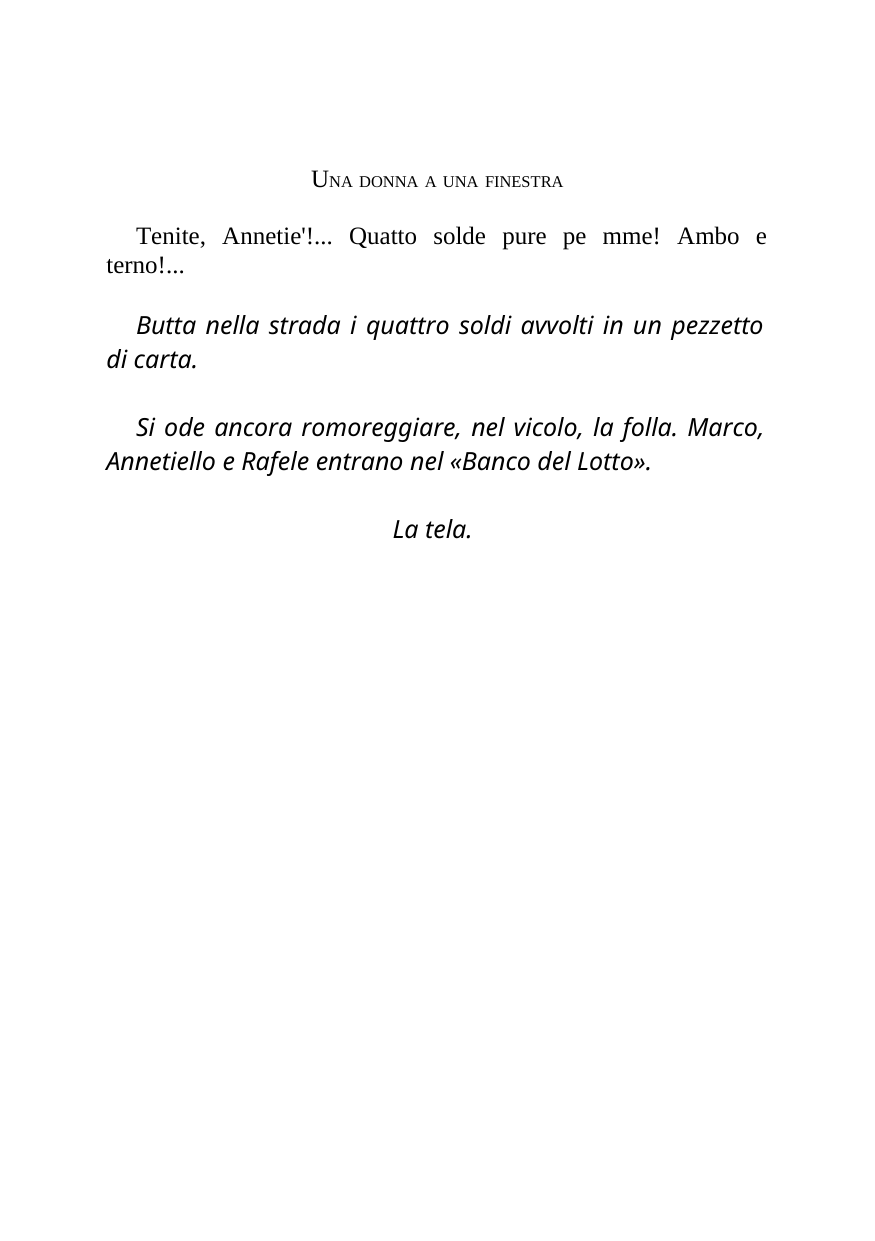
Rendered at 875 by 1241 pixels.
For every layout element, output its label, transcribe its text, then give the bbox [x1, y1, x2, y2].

text Tenite, Annetie'!... Quatto solde pure pe mme! Ambo e terno!... [106, 221, 768, 279]
text Una donna a una finestra [106, 164, 768, 192]
text La tela. [106, 512, 768, 546]
text Si ode ancora romoreggiare, nel vicolo, la folla. Marco, Annetiello e Rafele entrano nel «Banco del Lotto». [106, 410, 768, 478]
text Butta nella strada i quattro soldi avvolti in un pezzetto di carta. [106, 307, 768, 376]
